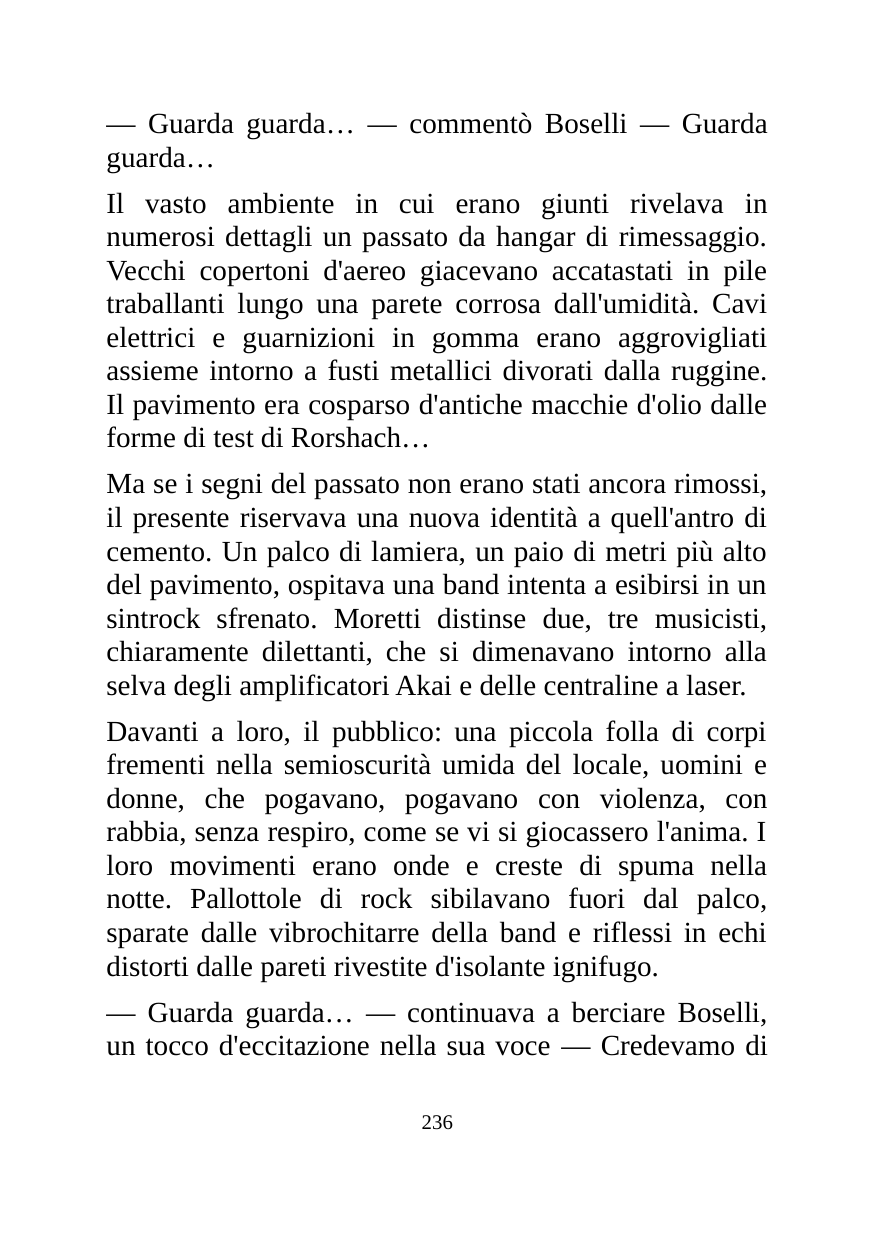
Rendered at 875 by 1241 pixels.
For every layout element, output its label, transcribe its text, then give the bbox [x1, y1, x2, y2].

text — Guarda guarda… — continuava a berciare Boselli, un tocco d'eccitazione nella sua voce — Credevamo di [106, 995, 768, 1062]
text — Guarda guarda… — commentò Boselli — Guarda guarda… [106, 106, 768, 173]
text Ma se i segni del passato non erano stati ancora rimossi, il presente riservava una nuova identità a quell'antro di cemento. Un palco di lamiera, un paio di metri più alto del pavimento, ospitava una band intenta a esibirsi in un sintrock sfrenato. Moretti distinse due, tre musicisti, chiaramente dilettanti, che si dimenavano intorno alla selva degli amplificatori Akai e delle centraline a laser. [106, 467, 768, 701]
text Il vasto ambiente in cui erano giunti rivelava in numerosi dettagli un passato da hangar di rimessaggio. Vecchi copertoni d'aereo giacevano accatastati in pile traballanti lungo una parete corrosa dall'umidità. Cavi elettrici e guarnizioni in gomma erano aggrovigliati assieme intorno a fusti metallici divorati dalla ruggine. Il pavimento era cosparso d'antiche macchie d'olio dalle forme di test di Rorshach… [106, 186, 768, 454]
text Davanti a loro, il pubblico: una piccola folla di corpi frementi nella semioscurità umida del locale, uomini e donne, che pogavano, pogavano con violenza, con rabbia, senza respiro, come se vi si giocassero l'anima. I loro movimenti erano onde e creste di spuma nella notte. Pallottole di rock sibilavano fuori dal palco, sparate dalle vibrochitarre della band e riflessi in echi distorti dalle pareti rivestite d'isolante ignifugo. [106, 714, 768, 982]
